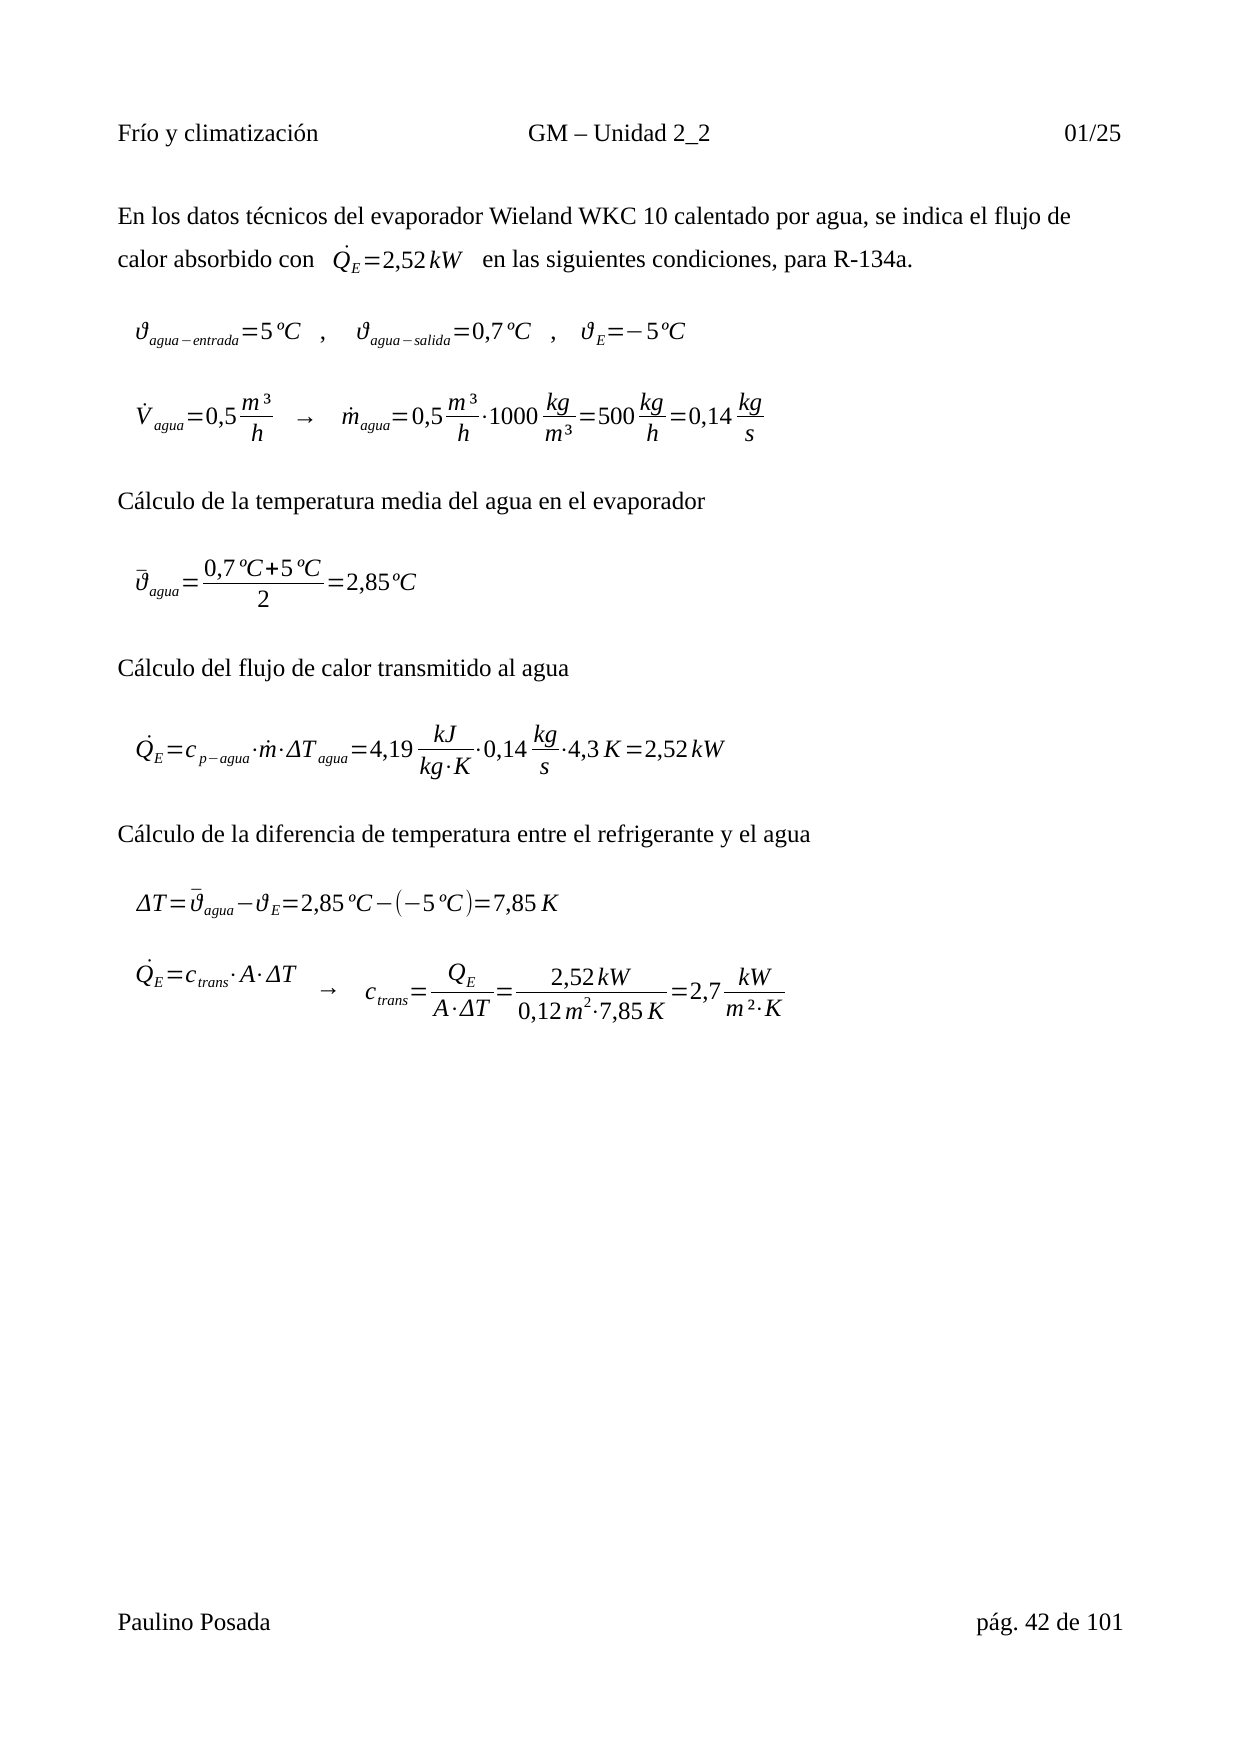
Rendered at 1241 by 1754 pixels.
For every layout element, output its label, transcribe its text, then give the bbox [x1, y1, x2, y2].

text Cálculo de la diferencia de temperatura entre el refrigerante y el agua [117, 819, 1123, 848]
text , , [117, 316, 1123, 349]
text En los datos técnicos del evaporador Wieland WKC 10 calentado por agua, se indica el flujo de calor absorbido conen las siguientes condiciones, para R-134a. [117, 201, 1123, 277]
text Cálculo de la temperatura media del agua en el evaporador [117, 486, 1123, 515]
text → [117, 388, 1123, 447]
text Cálculo del flujo de calor transmitido al agua [117, 653, 1123, 682]
text → [117, 959, 1123, 1025]
